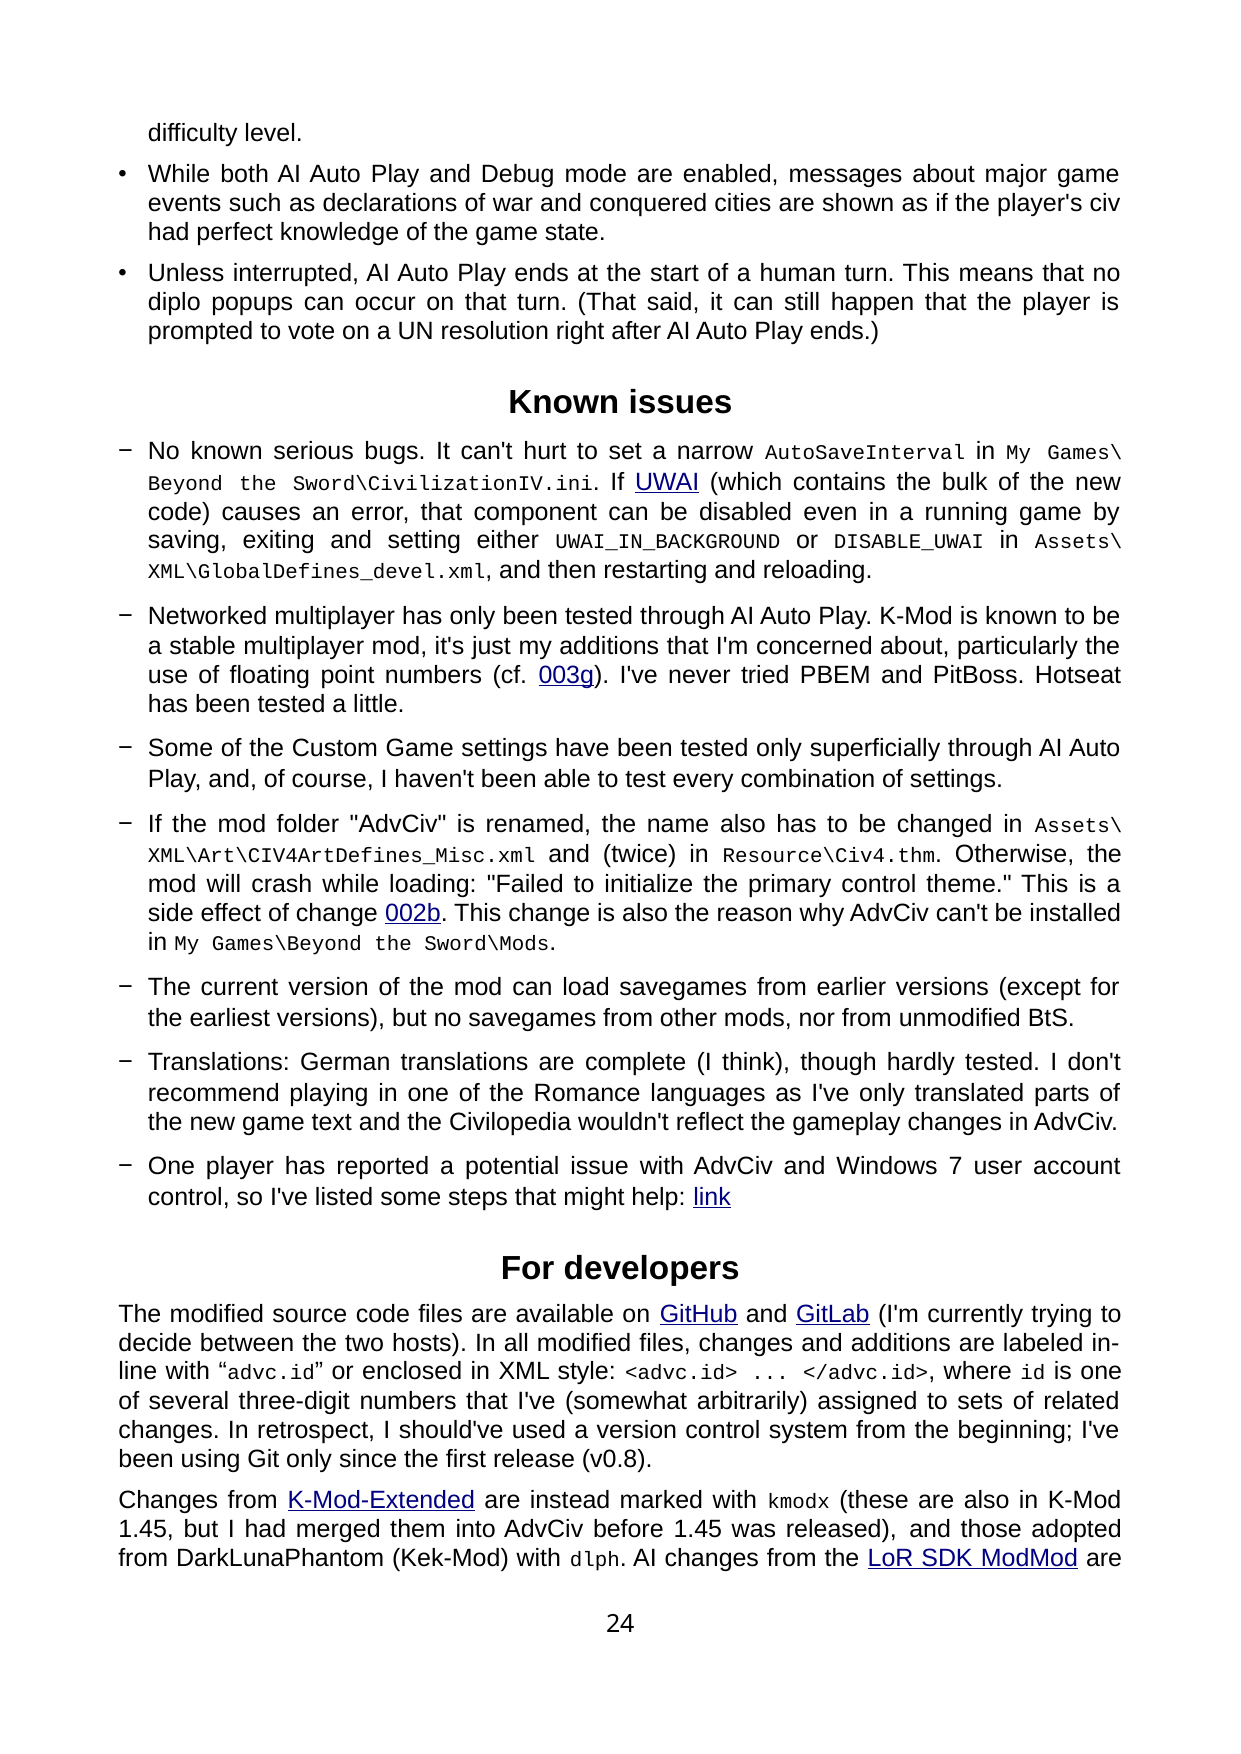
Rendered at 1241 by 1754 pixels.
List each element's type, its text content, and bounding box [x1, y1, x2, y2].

list Some of the Custom Game settings have been tested only superficially through AI Auto Play, and, of course, I haven't been able to test every combination of settings. [118, 730, 1122, 793]
list difficulty level. [118, 118, 1122, 147]
list One player has reported a potential issue with AdvCiv and Windows 7 user account control, so I've listed some steps that might help: link [118, 1148, 1122, 1211]
list Networked multiplayer has only been tested through AI Auto Play. K-Mod is known to be a stable multiplayer mod, it's just my additions that I'm concerned about, particularly the use of floating point numbers (cf. 003g). I've never tried PBEM and PitBoss. Hotseat has been tested a little. [118, 597, 1122, 718]
list No known serious bugs. It can't hurt to set a narrow AutoSaveInterval in My Games\Beyond the Sword\CivilizationIV.ini. If UWAI (which contains the bulk of the new code) causes an error, that component can be disabled even in a running game by saving, exiting and setting either UWAI_IN_BACKGROUND or DISABLE_UWAI in Assets\ XML\GlobalDefines_devel.xml, and then restarting and reloading. [118, 433, 1122, 585]
subtitle For developers [118, 1248, 1122, 1286]
list Translations: German translations are complete (I think), though hardly tested. I don't recommend playing in one of the Romance languages as I've only translated parts of the new game text and the Civilopedia wouldn't reflect the gameplay changes in AdvCiv. [118, 1044, 1122, 1135]
list If the mod folder "AdvCiv" is renamed, the name also has to be changed in Assets\ XML\Art\CIV4ArtDefines_Misc.xml and (twice) in Resource\Civ4.thm. Otherwise, the mod will crash while loading: "Failed to initialize the primary control theme." This is a side effect of change 002b. This change is also the reason why AdvCiv can't be installed in My Games\Beyond the Sword\Mods. [118, 805, 1122, 956]
list Unless interrupted, AI Auto Play ends at the start of a human turn. This means that no diplo popups can occur on that turn. (That said, it can still happen that the player is prompted to vote on a UN resolution right after AI Auto Play ends.) [118, 258, 1122, 344]
list The current version of the mod can load savegames from earlier versions (except for the earliest versions), but no savegames from other mods, nor from unmodified BtS. [118, 968, 1122, 1031]
text Changes from K-Mod-Extended are instead marked with kmodx (these are also in K-Mod 1.45, but I had merged them into AdvCiv before 1.45 was released), and those adopted from DarkLunaPhantom (Kek-Mod) with dlph. AI changes from the LoR SDK ModMod are [118, 1485, 1122, 1573]
subtitle Known issues [118, 382, 1122, 421]
list While both AI Auto Play and Debug mode are enabled, messages about major game events such as declarations of war and conquered cities are shown as if the player's civ had perfect knowledge of the game state. [118, 159, 1122, 246]
text The modified source code files are available on GitHub and GitLab (I'm currently trying to decide between the two hosts). In all modified files, changes and additions are labeled in-line with “advc.id” or enclosed in XML style: <advc.id> ... </advc.id>, where id is one of several three-digit numbers that I've (somewhat arbitrarily) assigned to sets of related changes. In retrospect, I should've used a version control system from the beginning; I've been using Git only since the first release (v0.8). [118, 1299, 1122, 1472]
